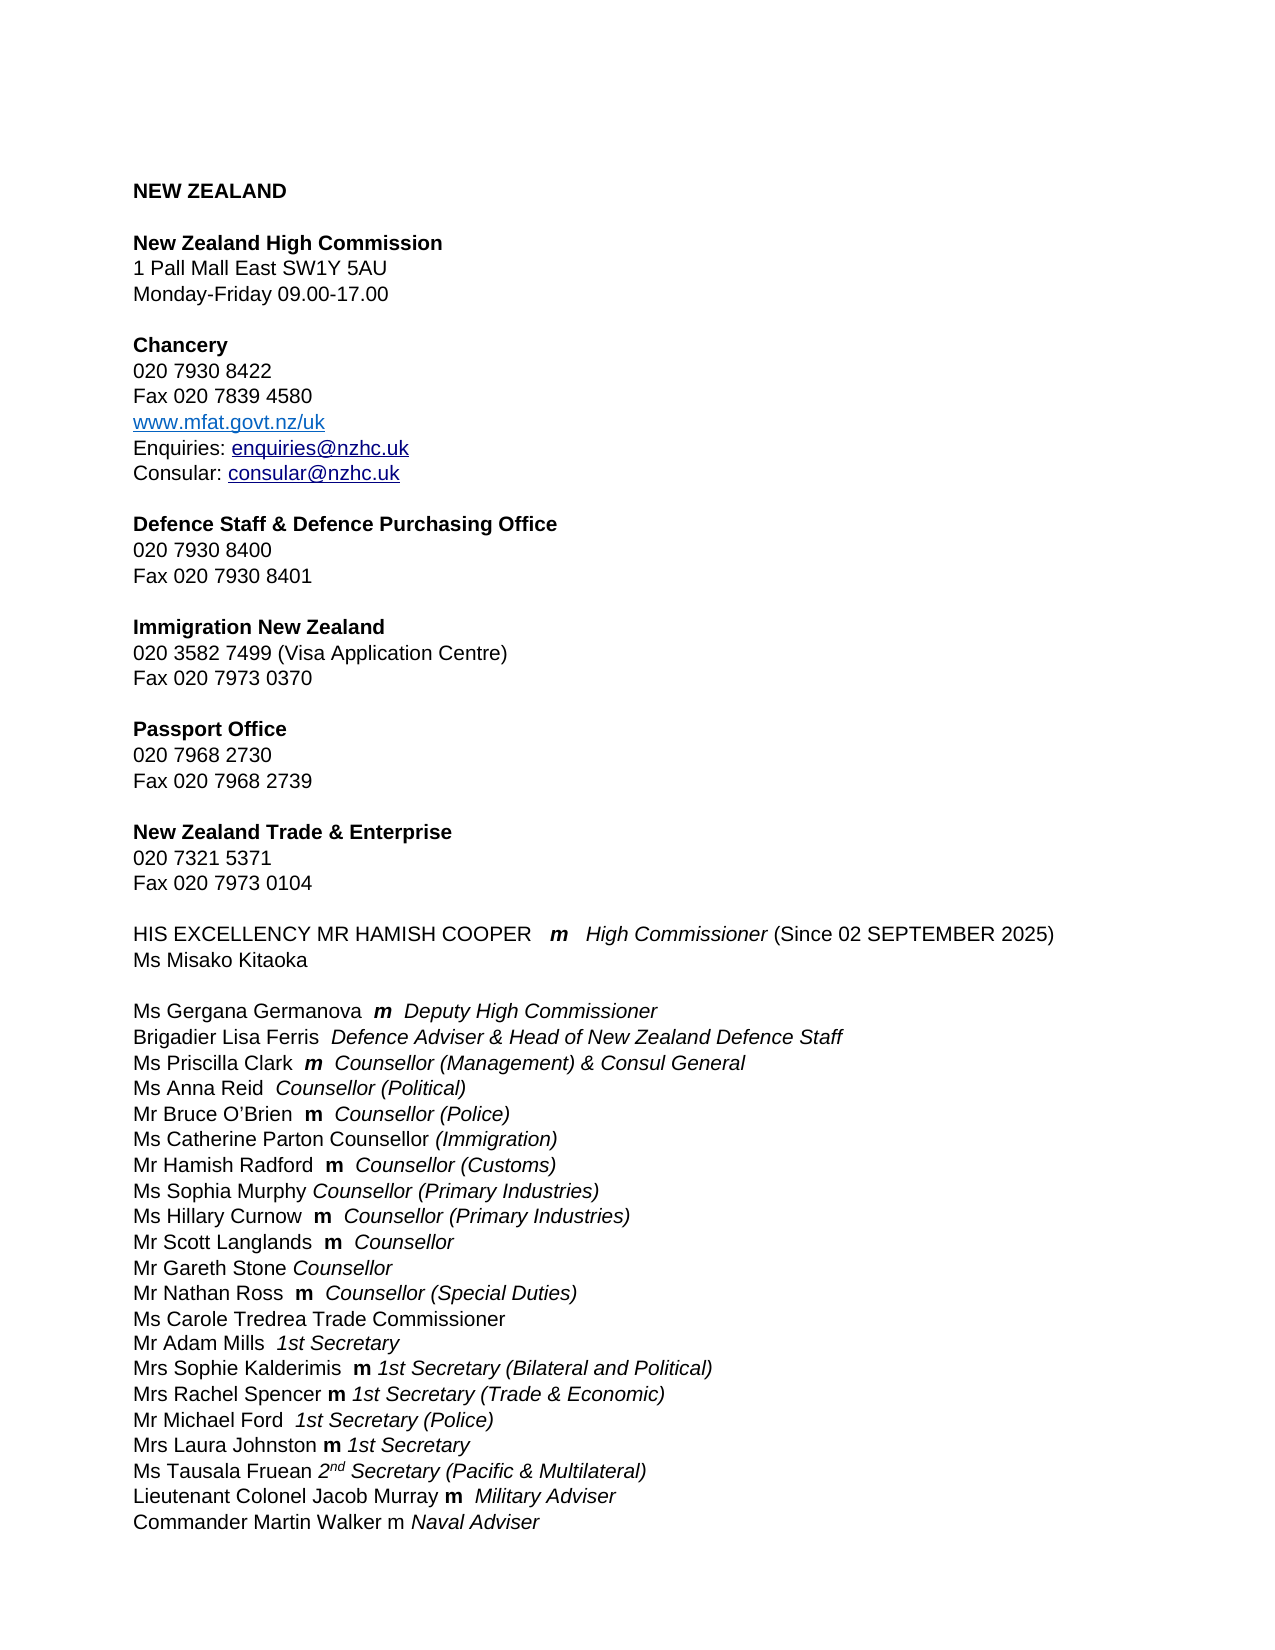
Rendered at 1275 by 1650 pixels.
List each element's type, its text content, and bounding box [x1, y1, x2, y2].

text Fax 020 7839 4580 [133, 384, 1181, 408]
text Mr Bruce O’Brien m Counsellor (Police) [133, 1102, 1181, 1126]
text Mr Adam Mills 1st Secretary [133, 1331, 1181, 1354]
text New Zealand High Commission [133, 230, 1181, 254]
text Mrs Sophie Kalderimis m 1st Secretary (Bilateral and Political) [133, 1356, 1181, 1380]
text Fax 020 7930 8401 [133, 563, 1181, 587]
text Ms Hillary Curnow m Counsellor (Primary Industries) [133, 1204, 1181, 1228]
text Enquiries: enquiries@nzhc.uk [133, 435, 1181, 459]
text Mr Scott Langlands m Counsellor [133, 1230, 1181, 1254]
text HIS EXCELLENCY MR HAMISH COOPER m High Commissioner (Since 02 SEPTEMBER 2025) [133, 922, 1181, 946]
text 020 7321 5371 [133, 845, 1181, 869]
text Mrs Rachel Spencer m 1st Secretary (Trade & Economic) [133, 1382, 1181, 1406]
text Lieutenant Colonel Jacob Murray m Military Adviser [133, 1484, 1181, 1508]
text Mr Michael Ford 1st Secretary (Police) [133, 1407, 1181, 1431]
text Ms Priscilla Clark m Counsellor (Management) & Consul General [133, 1050, 1181, 1074]
text Passport Office [133, 717, 1181, 741]
text Commander Martin Walker m Naval Adviser [133, 1510, 1181, 1534]
text Ms Misako Kitaoka [133, 948, 1181, 972]
text 020 3582 7499 (Visa Application Centre) [133, 640, 1181, 664]
text Consular: consular@nzhc.uk [133, 461, 1181, 485]
text 020 7930 8400 [133, 538, 1181, 562]
text Fax 020 7968 2739 [133, 768, 1181, 792]
text Mr Nathan Ross m Counsellor (Special Duties) [133, 1281, 1181, 1305]
text Ms Carole Tredrea Trade Commissioner [133, 1307, 1181, 1331]
text Fax 020 7973 0370 [133, 666, 1181, 690]
text Brigadier Lisa Ferris Defence Adviser & Head of New Zealand Defence Staff [133, 1025, 1181, 1049]
text Mr Hamish Radford m Counsellor (Customs) [133, 1153, 1181, 1177]
text Ms Tausala Fruean 2nd Secretary (Pacific & Multilateral) [133, 1459, 1181, 1483]
text Ms Sophia Murphy Counsellor (Primary Industries) [133, 1178, 1181, 1202]
text Ms Catherine Parton Counsellor (Immigration) [133, 1127, 1181, 1151]
text www.mfat.govt.nz/uk [133, 410, 1181, 434]
text Defence Staff & Defence Purchasing Office [133, 512, 1181, 536]
text Ms Anna Reid Counsellor (Political) [133, 1076, 1181, 1100]
text 020 7930 8422 [133, 358, 1181, 382]
text Monday-Friday 09.00-17.00 [133, 282, 1181, 306]
text NEW ZEALAND [133, 179, 1181, 203]
text Fax 020 7973 0104 [133, 871, 1181, 895]
text 020 7968 2730 [133, 743, 1181, 767]
text New Zealand Trade & Enterprise [133, 820, 1181, 844]
text Ms Gergana Germanova m Deputy High Commissioner [133, 999, 1181, 1023]
text Immigration New Zealand [133, 615, 1181, 639]
text Chancery [133, 333, 1181, 357]
text Mr Gareth Stone Counsellor [133, 1255, 1181, 1279]
text Mrs Laura Johnston m 1st Secretary [133, 1433, 1181, 1457]
text 1 Pall Mall East SW1Y 5AU [133, 256, 1181, 280]
